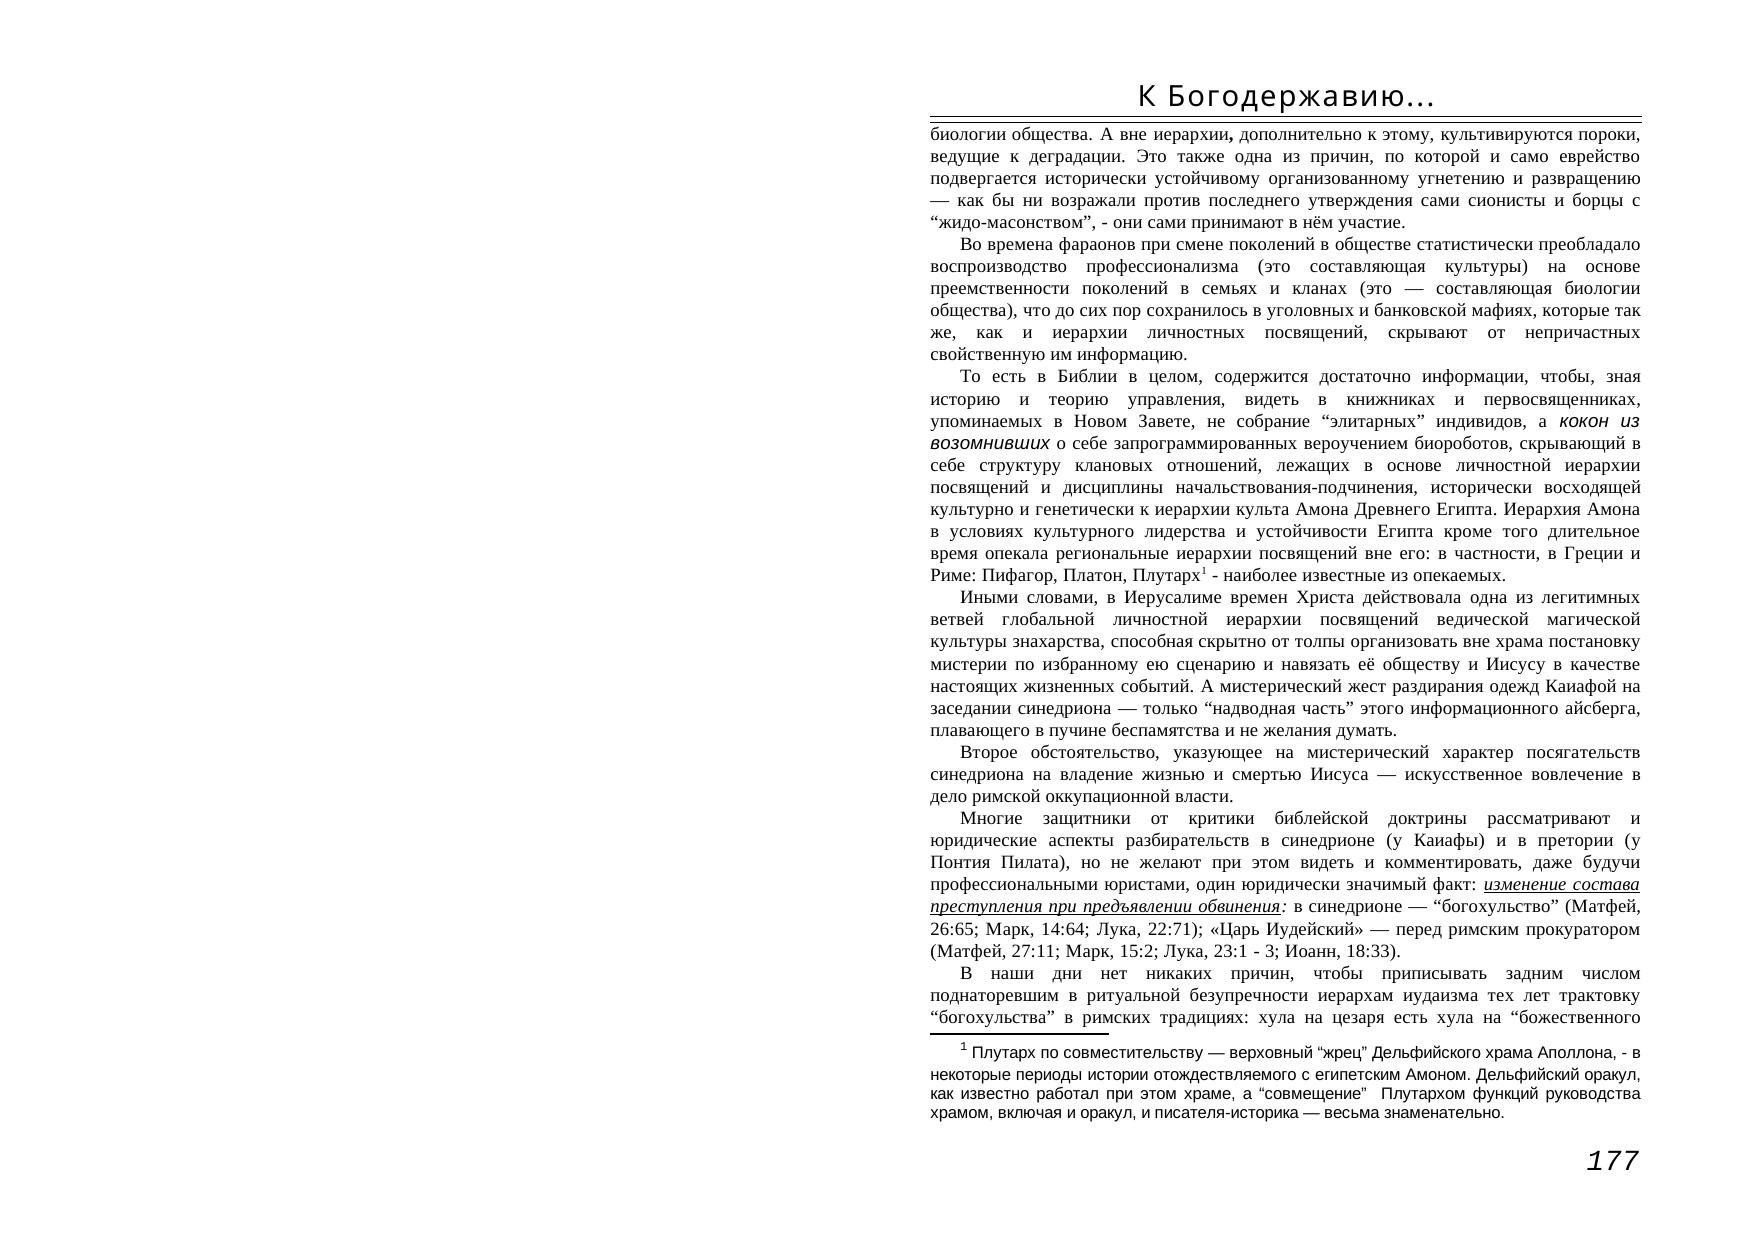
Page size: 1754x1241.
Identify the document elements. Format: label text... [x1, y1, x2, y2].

text То есть в Библии в целом, содержится достаточно информации, чтобы, зная историю и теорию управления, видеть в книжниках и первосвященниках, упоминаемых в Новом Завете, не собрание “элитарных” индивидов, а кокон из возомнивших о себе запрограммированных вероучением биороботов, скрывающий в себе структуру клановых отношений, лежащих в основе личностной иерархии посвящений и дисциплины начальствования-подчинения, исторически восходящей культурно и генетически к иерархии культа Амона Древнего Египта. Иерархия Амона в условиях культурного лидерства и устойчивости Египта кроме того длительное время опекала региональные иерархии посвящений вне его: в частности, в Греции и Риме: Пифагор, Платон, Плутарх - наиболее известные из опекаемых. [930, 365, 1642, 586]
text Во времена фараонов при смене поколений в обществе статистически преобладало воспроизводство профессионализма (это составляющая культуры) на основе преемственности поколений в семьях и кланах (это — составляющая биологии общества), что до сих пор сохранилось в уголовных и банковской мафиях, которые так же, как и иерархии личностных посвящений, скрывают от непричастных свойственную им информацию. [930, 232, 1642, 365]
text Многие защитники от критики библейской доктрины рассматривают и юридические аспекты разбирательств в синедрионе (у Каиафы) и в претории (у Понтия Пилата), но не желают при этом видеть и комментировать, даже будучи профессиональными юристами, один юридически значимый факт: изменение состава преступления при предъявлении обвинения: в синедрионе — “богохульство” (Матфей, 26:65; Марк, 14:64; Лука, 22:71); «Царь Иудейский» — перед римским прокуратором (Матфей, 27:11; Марк, 15:2; Лука, 23:1 - 3; Иоанн, 18:33). [930, 807, 1642, 961]
text Иными словами, в Иерусалиме времен Христа действовала одна из легитимных ветвей глобальной личностной иерархии посвящений ведической магической культуры знахарства, способная скрытно от толпы организовать вне храма постановку мистерии по избранному ею сценарию и навязать её обществу и Иисусу в качестве настоящих жизненных событий. А мистерический жест раздирания одежд Каиафой на заседании синедриона — только “надводная часть” этого информационного айсберга, плавающего в пучине беспамятства и не желания думать. [930, 586, 1642, 740]
text В наши дни нет никаких причин, чтобы приписывать задним числом поднаторевшим в ритуальной безупречности иерархам иудаизма тех лет трактовку “богохульства” в римских традициях: хула на цезаря есть хула на “божественного [930, 961, 1642, 1027]
text Плутарх по совместительству — верховный “жрец” Дельфийского храма Аполлона, - в некоторые периоды истории отождествляемого с египетским Амоном. Дельфийский оракул, как известно работал при этом храме, а “совмещение” Плутархом функций руководства храмом, включая и оракул, и писателя-историка — весьма знаменательно. [930, 1041, 1642, 1122]
text биологии общества. А вне иерархии, дополнительно к этому, культивируются пороки, ведущие к деградации. Это также одна из причин, по которой и само еврейство подвергается исторически устойчивому организованному угнетению и развращению — как бы ни возражали против последнего утверждения сами сионисты и борцы с “жидо-масонством”, - они сами принимают в нём участие. [930, 123, 1642, 232]
text Второе обстоятельство, указующее на мистерический характер посягательств синедриона на владение жизнью и смертью Иисуса — искусственное вовлечение в дело римской оккупационной власти. [930, 740, 1642, 807]
